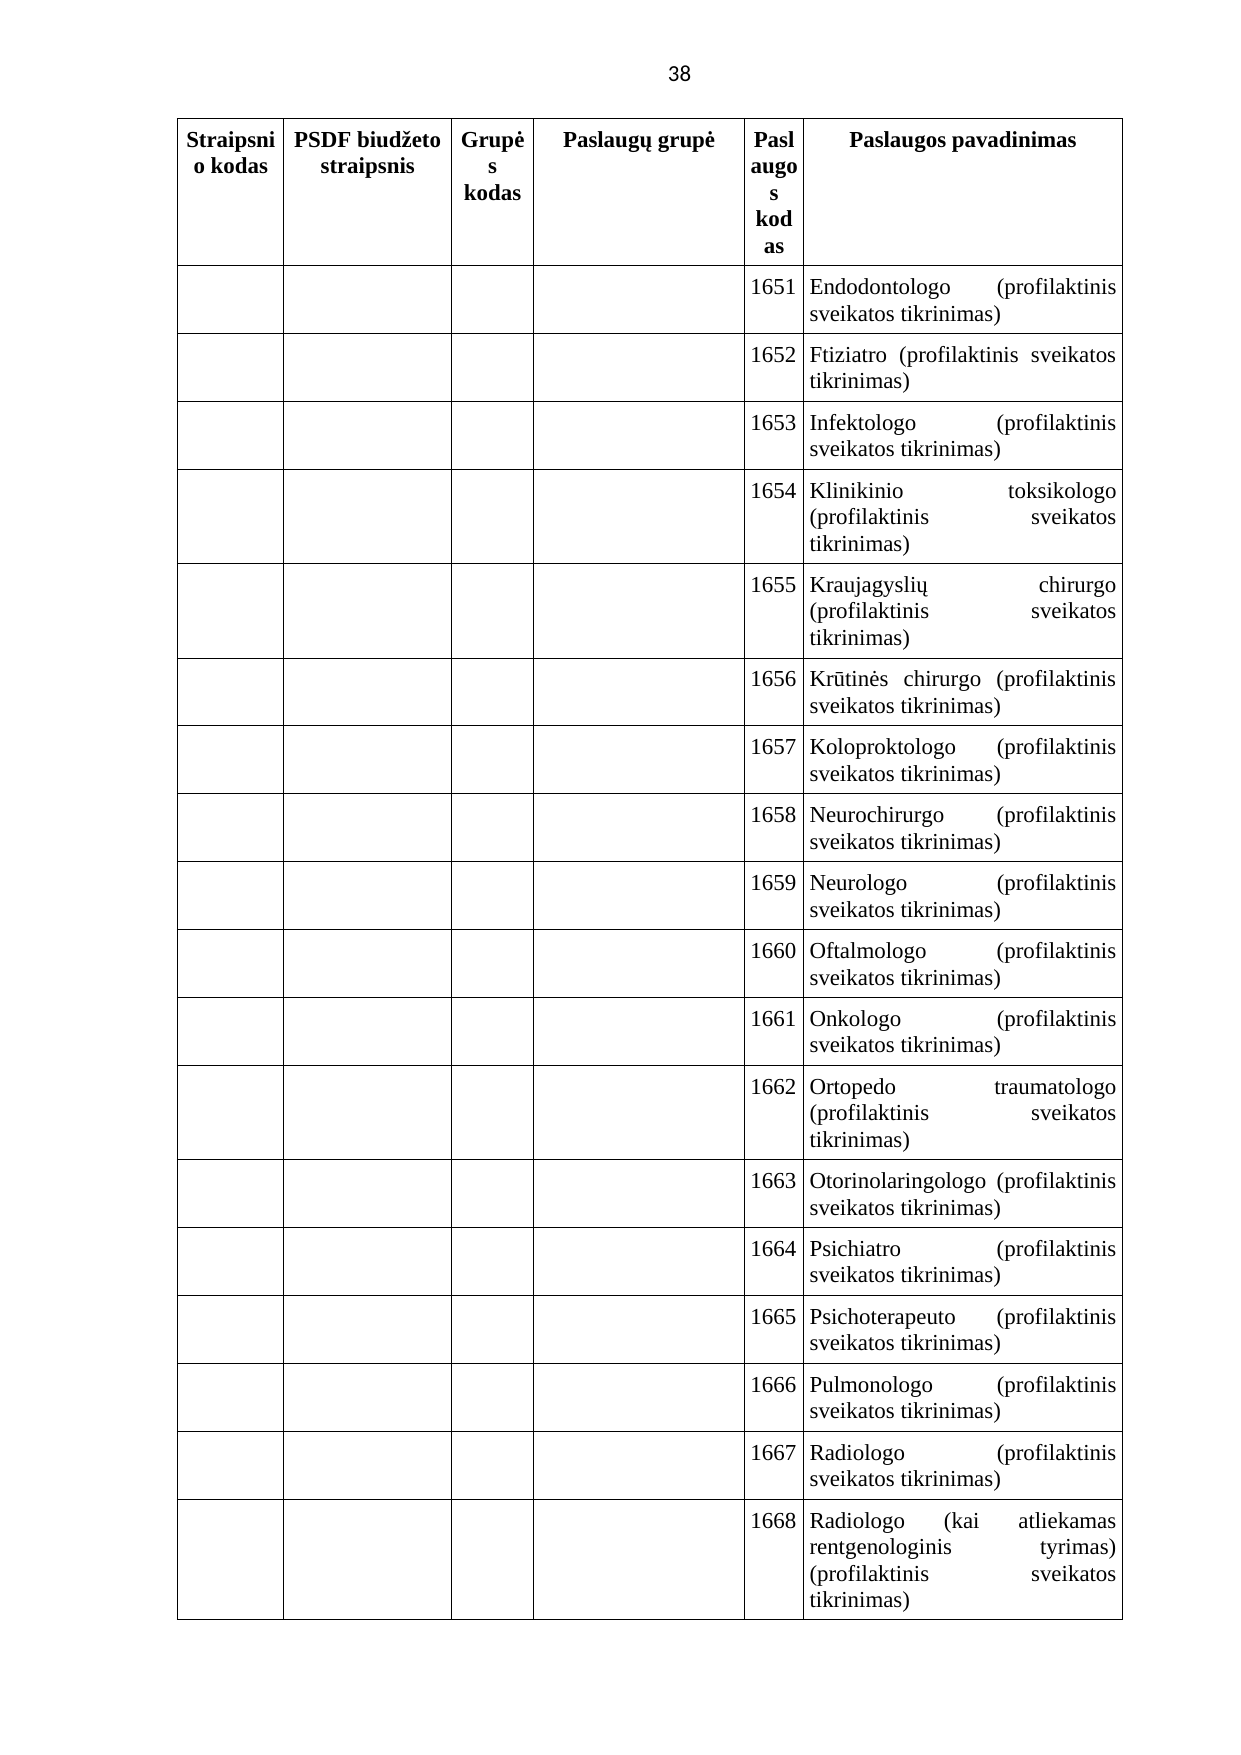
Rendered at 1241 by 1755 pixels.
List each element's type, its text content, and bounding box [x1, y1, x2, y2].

table_cell [178, 862, 283, 929]
table_cell [178, 1228, 283, 1295]
table_cell [534, 998, 744, 1065]
table_cell 1666 [745, 1364, 803, 1431]
table_cell [534, 334, 744, 401]
table_cell [452, 1066, 533, 1159]
table_cell 1664 [745, 1228, 803, 1295]
table_cell [284, 1500, 451, 1619]
table_cell [452, 726, 533, 793]
table_cell [284, 266, 451, 333]
table_cell [178, 402, 283, 469]
table_cell [284, 1228, 451, 1295]
table_cell [284, 1364, 451, 1431]
table_cell [452, 402, 533, 469]
table_header Paslaugų grupė [534, 119, 744, 265]
table_cell Krūtinės chirurgo (profilaktinis sveikatos tikrinimas) [804, 659, 1122, 725]
table_cell [178, 930, 283, 997]
table_cell Ortopedo traumatologo (profilaktinis sveikatos tikrinimas) [804, 1066, 1122, 1159]
table_cell [178, 334, 283, 401]
table_cell [284, 930, 451, 997]
table_cell Otorinolaringologo (profilaktinis sveikatos tikrinimas) [804, 1160, 1122, 1227]
table_cell 1668 [745, 1500, 803, 1619]
table_cell [178, 1500, 283, 1619]
table_cell [534, 1160, 744, 1227]
table_cell [534, 862, 744, 929]
table_cell [452, 1500, 533, 1619]
table_cell 1667 [745, 1432, 803, 1499]
table_cell 1660 [745, 930, 803, 997]
table_cell Kraujagyslių chirurgo (profilaktinis sveikatos tikrinimas) [804, 564, 1122, 657]
table_cell [284, 1160, 451, 1227]
table_cell [452, 1228, 533, 1295]
table_cell [178, 794, 283, 861]
table_cell [178, 1066, 283, 1159]
table_cell 1665 [745, 1296, 803, 1363]
table_cell [178, 470, 283, 563]
table_cell [284, 659, 451, 725]
table_cell [452, 998, 533, 1065]
table_cell [534, 1364, 744, 1431]
table_cell [178, 1432, 283, 1499]
table_cell [534, 930, 744, 997]
table_cell [452, 930, 533, 997]
table_cell 1658 [745, 794, 803, 861]
table_cell [534, 1066, 744, 1159]
table_cell [452, 564, 533, 657]
table_cell [534, 1228, 744, 1295]
table_cell [534, 564, 744, 657]
table_cell Endodontologo (profilaktinis sveikatos tikrinimas) [804, 266, 1122, 333]
table_cell [534, 402, 744, 469]
table_cell [178, 998, 283, 1065]
table_cell [178, 659, 283, 725]
table_cell 1652 [745, 334, 803, 401]
table_cell [534, 659, 744, 725]
table_cell [534, 794, 744, 861]
table_cell [178, 1364, 283, 1431]
table_cell 1654 [745, 470, 803, 563]
table_cell [452, 659, 533, 725]
table_cell [284, 470, 451, 563]
table_header Paslaugos pavadinimas [804, 119, 1122, 265]
table_cell [284, 334, 451, 401]
table_cell [452, 334, 533, 401]
table_cell [178, 266, 283, 333]
table_cell 1662 [745, 1066, 803, 1159]
table_cell [452, 1364, 533, 1431]
table_cell [452, 470, 533, 563]
table_cell Onkologo (profilaktinis sveikatos tikrinimas) [804, 998, 1122, 1065]
table_cell Infektologo (profilaktinis sveikatos tikrinimas) [804, 402, 1122, 469]
table_cell [284, 564, 451, 657]
table_cell [178, 1296, 283, 1363]
table_cell [534, 470, 744, 563]
table_cell [178, 564, 283, 657]
table_cell 1657 [745, 726, 803, 793]
table_cell [452, 266, 533, 333]
table_header PSDF biudžeto straipsnis [284, 119, 451, 265]
table_cell Neurologo (profilaktinis sveikatos tikrinimas) [804, 862, 1122, 929]
table_cell 1653 [745, 402, 803, 469]
table_cell Oftalmologo (profilaktinis sveikatos tikrinimas) [804, 930, 1122, 997]
table_header Straipsnio kodas [178, 119, 283, 265]
table_cell [284, 1296, 451, 1363]
table_cell Pulmonologo (profilaktinis sveikatos tikrinimas) [804, 1364, 1122, 1431]
table_cell [534, 1432, 744, 1499]
table_cell [534, 726, 744, 793]
table_cell Koloproktologo (profilaktinis sveikatos tikrinimas) [804, 726, 1122, 793]
table_cell [452, 794, 533, 861]
table_cell [534, 1500, 744, 1619]
table_cell [452, 1296, 533, 1363]
table_cell [178, 726, 283, 793]
table_cell [534, 266, 744, 333]
table_cell [452, 1160, 533, 1227]
table_cell Klinikinio toksikologo (profilaktinis sveikatos tikrinimas) [804, 470, 1122, 563]
table_cell [452, 862, 533, 929]
table_cell [452, 1432, 533, 1499]
table_cell Ftiziatro (profilaktinis sveikatos tikrinimas) [804, 334, 1122, 401]
table_cell [284, 794, 451, 861]
table_cell [284, 1432, 451, 1499]
table_cell Psichiatro (profilaktinis sveikatos tikrinimas) [804, 1228, 1122, 1295]
table_header Paslaugos kodas [745, 119, 803, 265]
table_cell 1663 [745, 1160, 803, 1227]
table_cell [284, 726, 451, 793]
table_cell 1655 [745, 564, 803, 657]
table_cell [284, 862, 451, 929]
table_cell Psichoterapeuto (profilaktinis sveikatos tikrinimas) [804, 1296, 1122, 1363]
table_cell 1659 [745, 862, 803, 929]
table_cell [534, 1296, 744, 1363]
table_cell Radiologo (profilaktinis sveikatos tikrinimas) [804, 1432, 1122, 1499]
table_cell [178, 1160, 283, 1227]
table_cell 1656 [745, 659, 803, 725]
table_cell 1661 [745, 998, 803, 1065]
table_cell 1651 [745, 266, 803, 333]
table_cell Neurochirurgo (profilaktinis sveikatos tikrinimas) [804, 794, 1122, 861]
table_cell [284, 1066, 451, 1159]
table_cell [284, 402, 451, 469]
table_header Grupės kodas [452, 119, 533, 265]
table_cell Radiologo (kai atliekamas rentgenologinis tyrimas) (profilaktinis sveikatos tikrinimas) [804, 1500, 1122, 1619]
table_cell [284, 998, 451, 1065]
